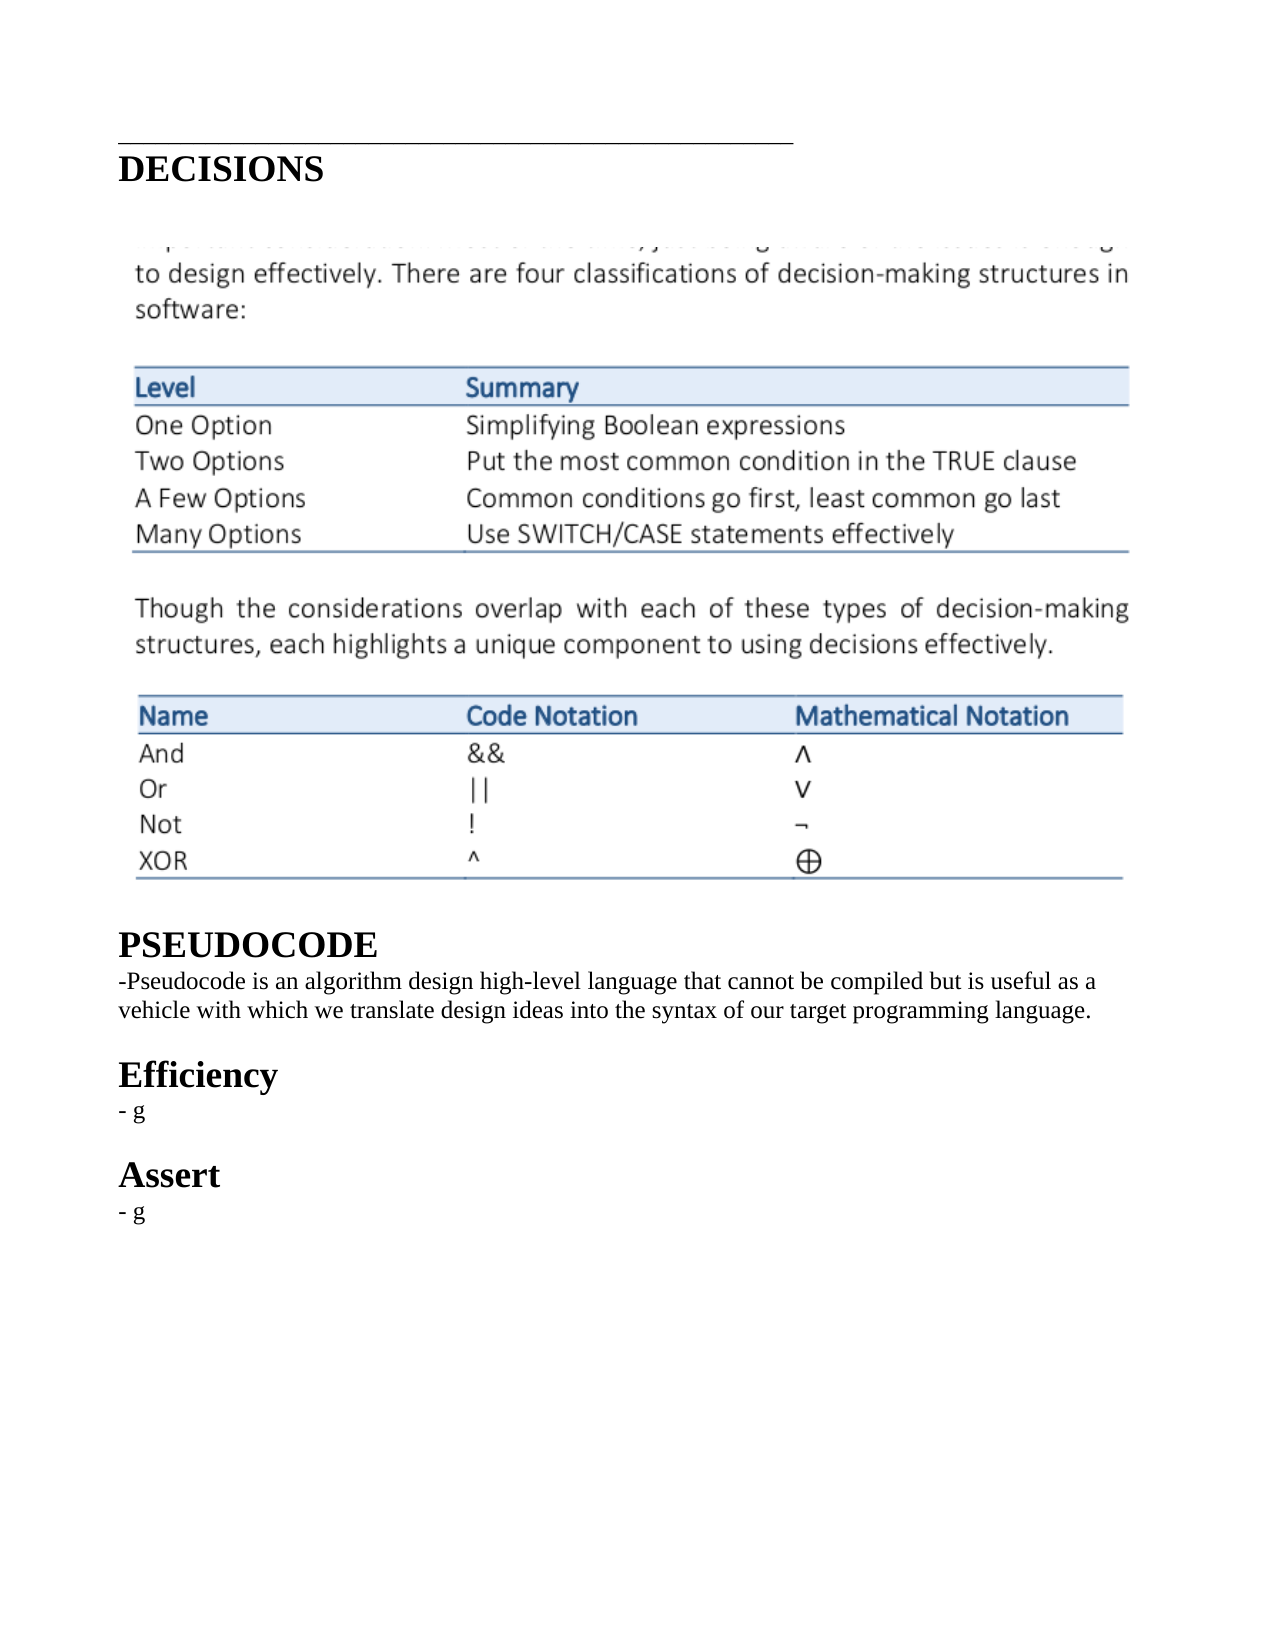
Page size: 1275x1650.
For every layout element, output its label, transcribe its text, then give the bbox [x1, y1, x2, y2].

text -Pseudocode is an algorithm design high-level language that cannot be compiled but is useful as a vehicle with which we translate design ideas into the syntax of our target programming language. [118, 966, 1157, 1023]
text Assert [118, 1153, 1157, 1196]
text - g [118, 1196, 1157, 1225]
text ______________________________________________________ [118, 118, 1157, 147]
picture [105, 247, 1157, 894]
text Efficiency [118, 1052, 1157, 1095]
text DECISIONS [118, 147, 1157, 190]
text - g [118, 1095, 1157, 1124]
text PSEUDOCODE [118, 923, 1157, 966]
